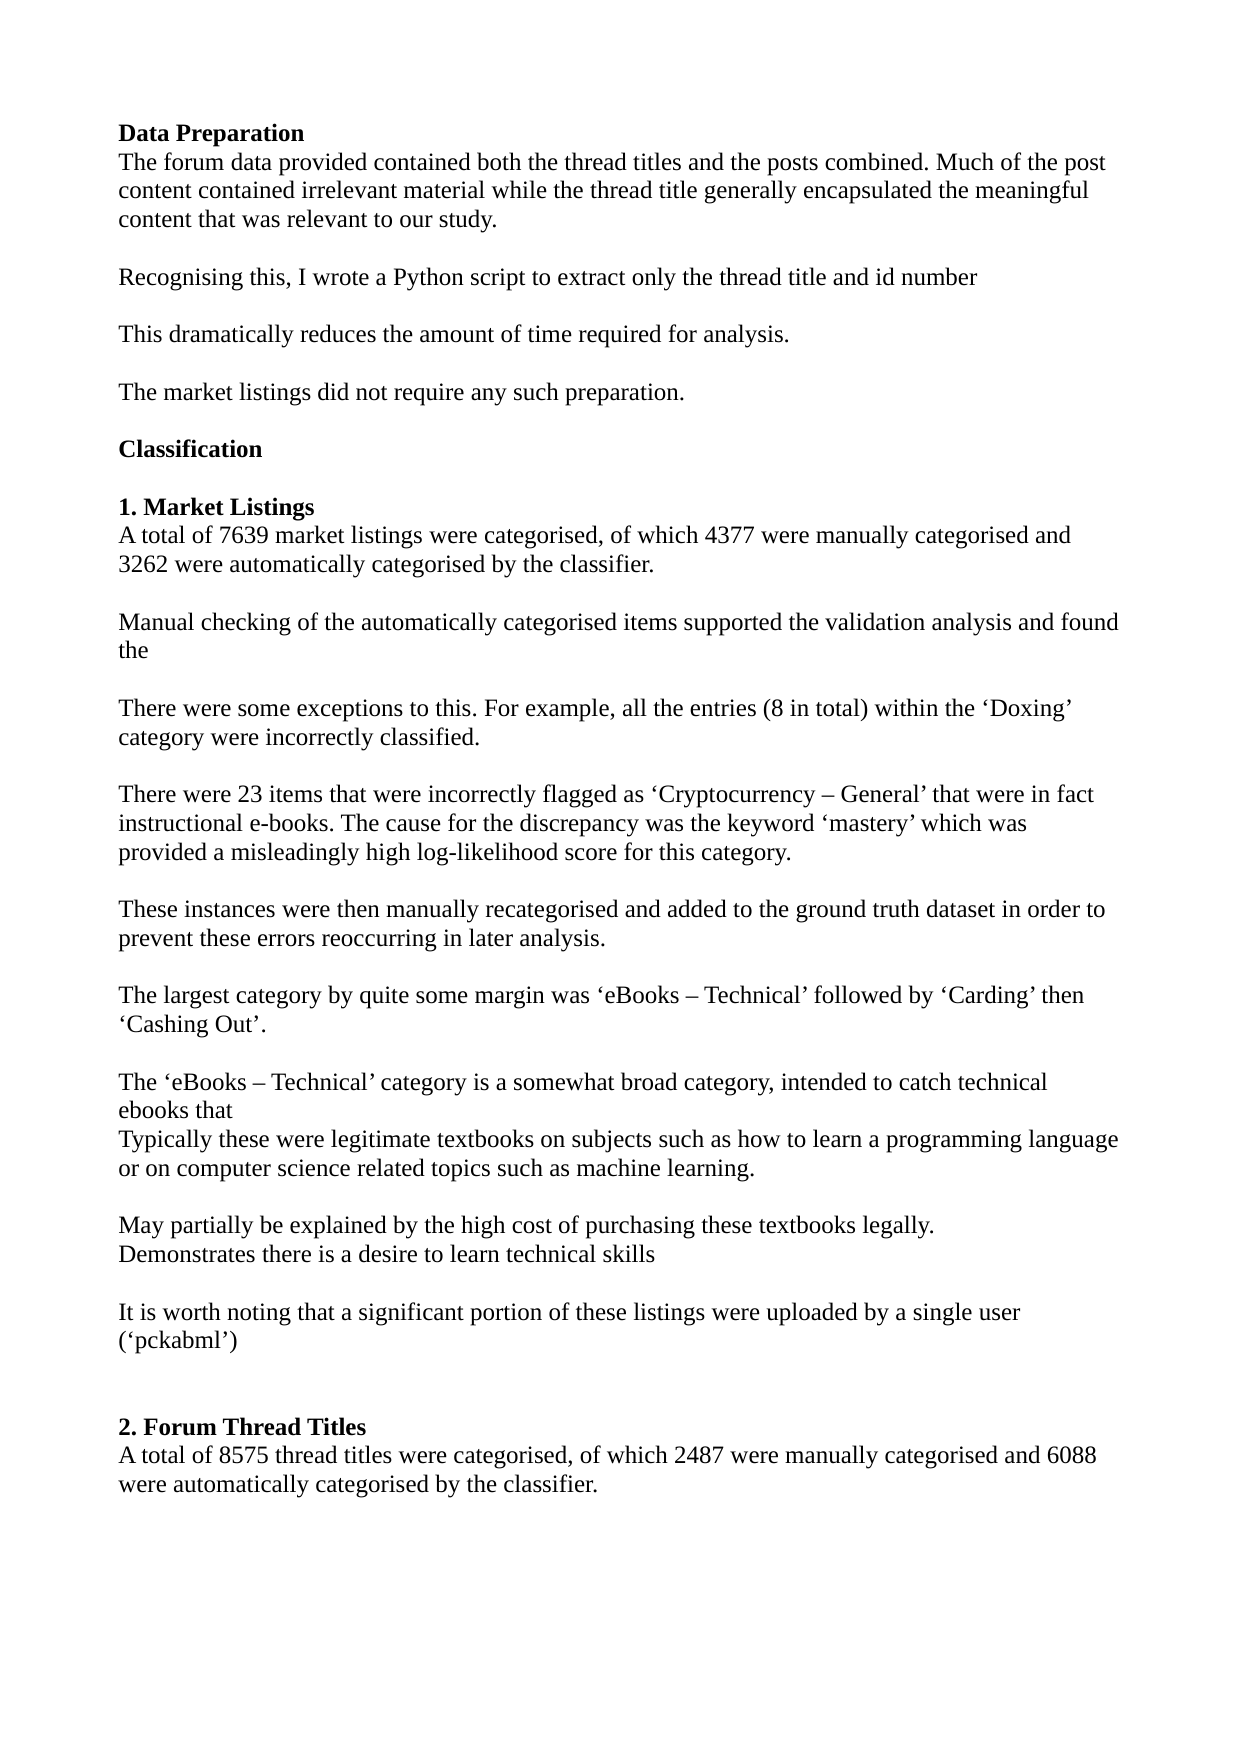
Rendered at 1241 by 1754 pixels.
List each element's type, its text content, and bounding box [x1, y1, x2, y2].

text A total of 7639 market listings were categorised, of which 4377 were manually categorised and 3262 were automatically categorised by the classifier. [118, 521, 1122, 578]
text Data Preparation [118, 118, 1122, 147]
text There were 23 items that were incorrectly flagged as ‘Cryptocurrency – General’ that were in fact instructional e-books. The cause for the discrepancy was the keyword ‘mastery’ which was provided a misleadingly high log-likelihood score for this category. [118, 779, 1122, 866]
text Manual checking of the automatically categorised items supported the validation analysis and found the [118, 607, 1122, 664]
text The market listings did not require any such preparation. [118, 377, 1122, 406]
text Demonstrates there is a desire to learn technical skills [118, 1239, 1122, 1268]
text The forum data provided contained both the thread titles and the posts combined. Much of the post content contained irrelevant material while the thread title generally encapsulated the meaningful content that was relevant to our study. [118, 147, 1122, 233]
text May partially be explained by the high cost of purchasing these textbooks legally. [118, 1211, 1122, 1239]
text It is worth noting that a significant portion of these listings were uploaded by a single user (‘pckabml’) [118, 1297, 1122, 1354]
text 1. Market Listings [118, 492, 1122, 521]
text There were some exceptions to this. For example, all the entries (8 in total) within the ‘Doxing’ category were incorrectly classified. [118, 693, 1122, 751]
text Recognising this, I wrote a Python script to extract only the thread title and id number [118, 262, 1122, 291]
text These instances were then manually recategorised and added to the ground truth dataset in order to prevent these errors reoccurring in later analysis. [118, 894, 1122, 952]
text The largest category by quite some margin was ‘eBooks – Technical’ followed by ‘Carding’ then ‘Cashing Out’. [118, 981, 1122, 1038]
text Classification [118, 434, 1122, 463]
text A total of 8575 thread titles were categorised, of which 2487 were manually categorised and 6088 were automatically categorised by the classifier. [118, 1441, 1122, 1498]
text This dramatically reduces the amount of time required for analysis. [118, 319, 1122, 348]
text The ‘eBooks – Technical’ category is a somewhat broad category, intended to catch technical ebooks that [118, 1067, 1122, 1124]
text Typically these were legitimate textbooks on subjects such as how to learn a programming language or on computer science related topics such as machine learning. [118, 1124, 1122, 1182]
text 2. Forum Thread Titles [118, 1412, 1122, 1441]
